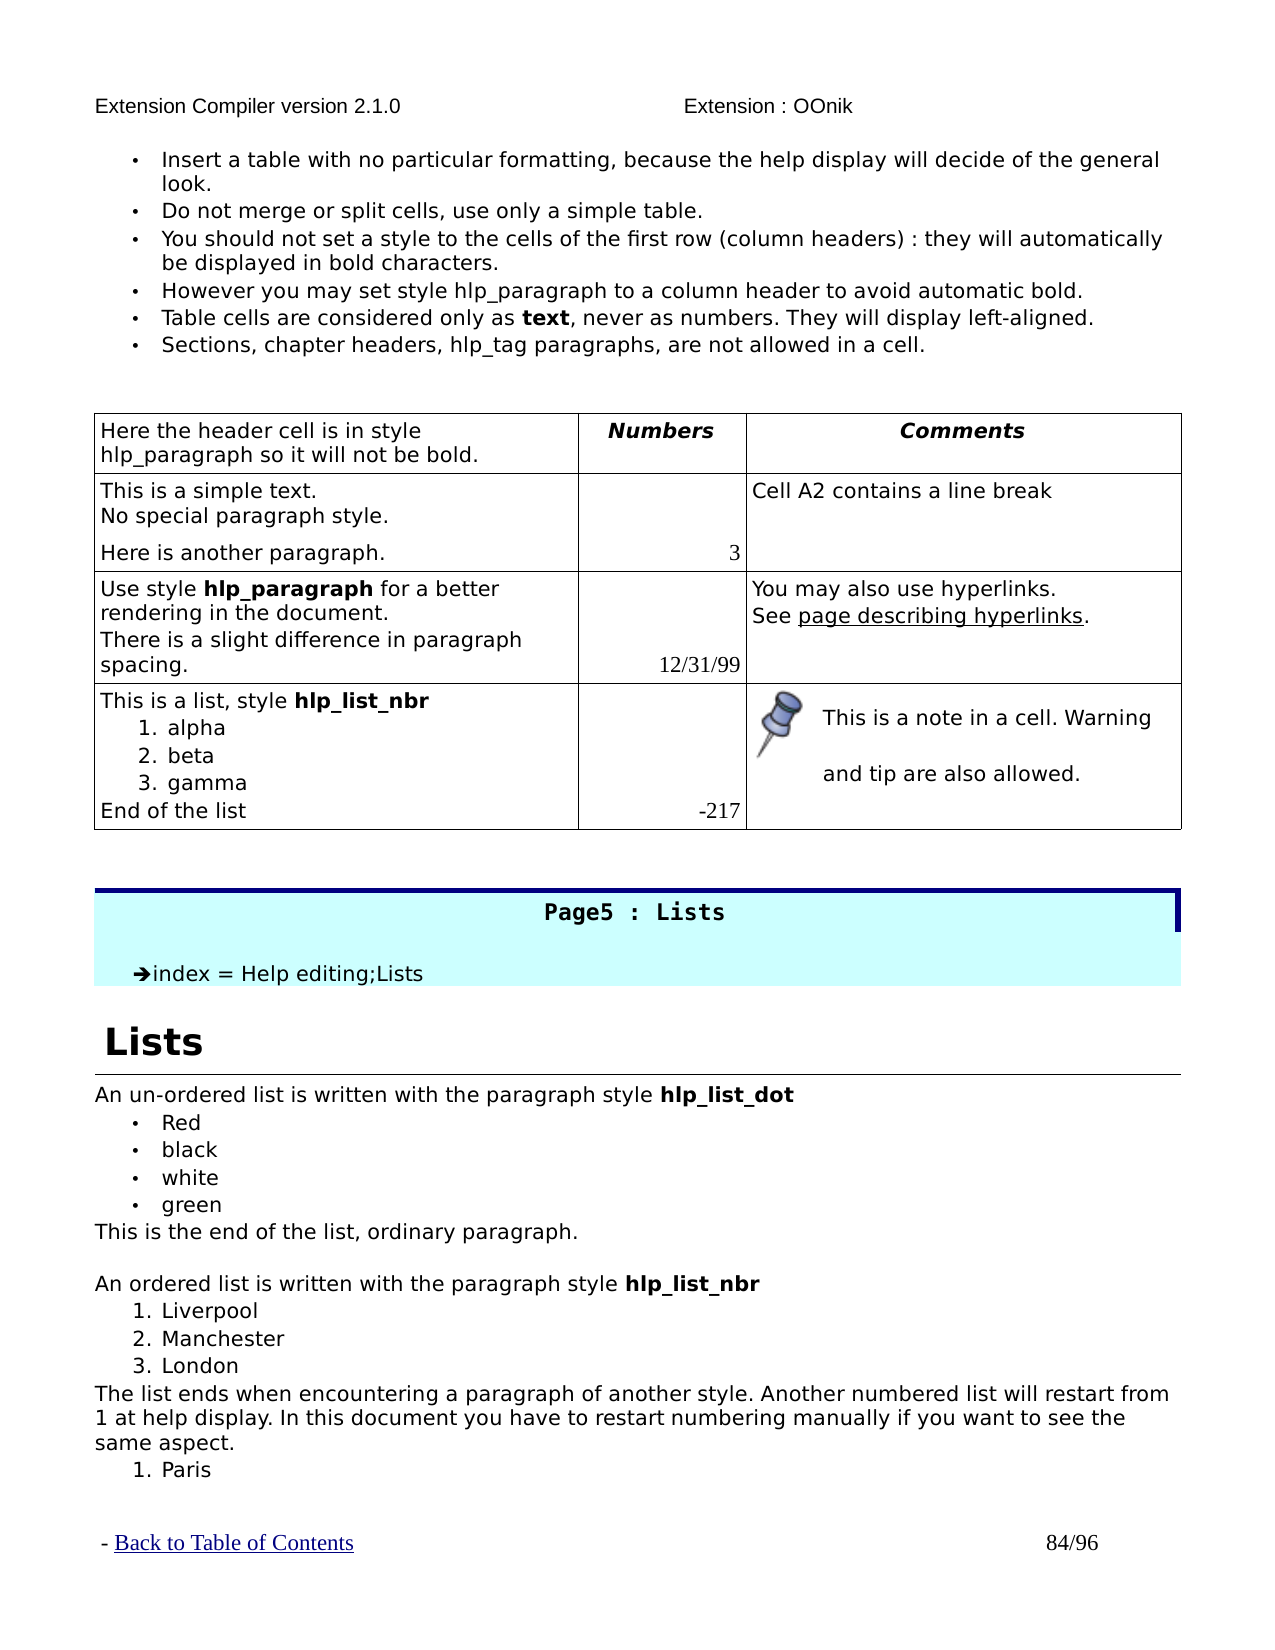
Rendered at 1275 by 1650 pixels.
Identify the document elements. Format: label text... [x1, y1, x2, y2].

picture [752, 689, 808, 761]
text Lists [94, 1011, 1181, 1074]
list Sections, chapter headers, hlp_tag paragraphs, are not allowed in a cell. [132, 333, 1181, 358]
text An un-ordered list is written with the paragraph style hlp_list_dot [94, 1083, 1181, 1108]
list black [132, 1138, 1181, 1162]
table_cell 31.12.99 [579, 572, 746, 683]
list Liverpool [132, 1299, 1181, 1324]
table_cell 3 [579, 474, 746, 571]
table_cell Cell A2 contains a line break [747, 474, 1181, 571]
list You should not set a style to the cells of the first row (column headers) : they will automatically be displayed in bold characters. [132, 227, 1181, 276]
table_header Comments [747, 414, 1181, 473]
list However you may set style hlp_paragraph to a column header to avoid automatic bold. [132, 279, 1181, 303]
text An ordered list is written with the paragraph style hlp_list_nbr [94, 1248, 1181, 1297]
table_header Numbers [579, 414, 746, 473]
table_cell This is a note in a cell. Warning and tip are also allowed. [747, 684, 1181, 829]
list index = Help editing;Lists [94, 961, 1181, 986]
list Do not merge or split cells, use only a simple table. [132, 199, 1181, 224]
list Table cells are considered only as text, never as numbers. They will display left-aligned. [132, 306, 1181, 331]
text This is the end of the list, ordinary paragraph. [94, 1220, 1181, 1245]
text Page5 : Lists [94, 889, 1175, 932]
list Manchester [132, 1327, 1181, 1351]
list London [132, 1354, 1181, 1379]
table_cell This is a simple text. No special paragraph style. Here is another paragraph. [95, 474, 578, 571]
table_cell -217 [579, 684, 746, 829]
list white [132, 1165, 1181, 1190]
list Insert a table with no particular formatting, because the help display will decide of the general look. [132, 147, 1181, 196]
list Paris [132, 1458, 1181, 1482]
list Red [132, 1111, 1181, 1135]
table_cell You may also use hyperlinks. See page describing hyperlinks. [747, 572, 1181, 683]
list green [132, 1193, 1181, 1217]
table_cell Use style hlp_paragraph for a better rendering in the document. There is a slight difference in paragraph spacing. [95, 572, 578, 683]
text The list ends when encountering a paragraph of another style. Another numbered list will restart from 1 at help display. In this document you have to restart numbering manually if you want to see the same aspect. [94, 1382, 1181, 1455]
table_header Here the header cell is in style hlp_paragraph so it will not be bold. [95, 414, 578, 473]
table_cell This is a list, style hlp_list_nbr alpha beta gamma End of the list [95, 684, 578, 829]
